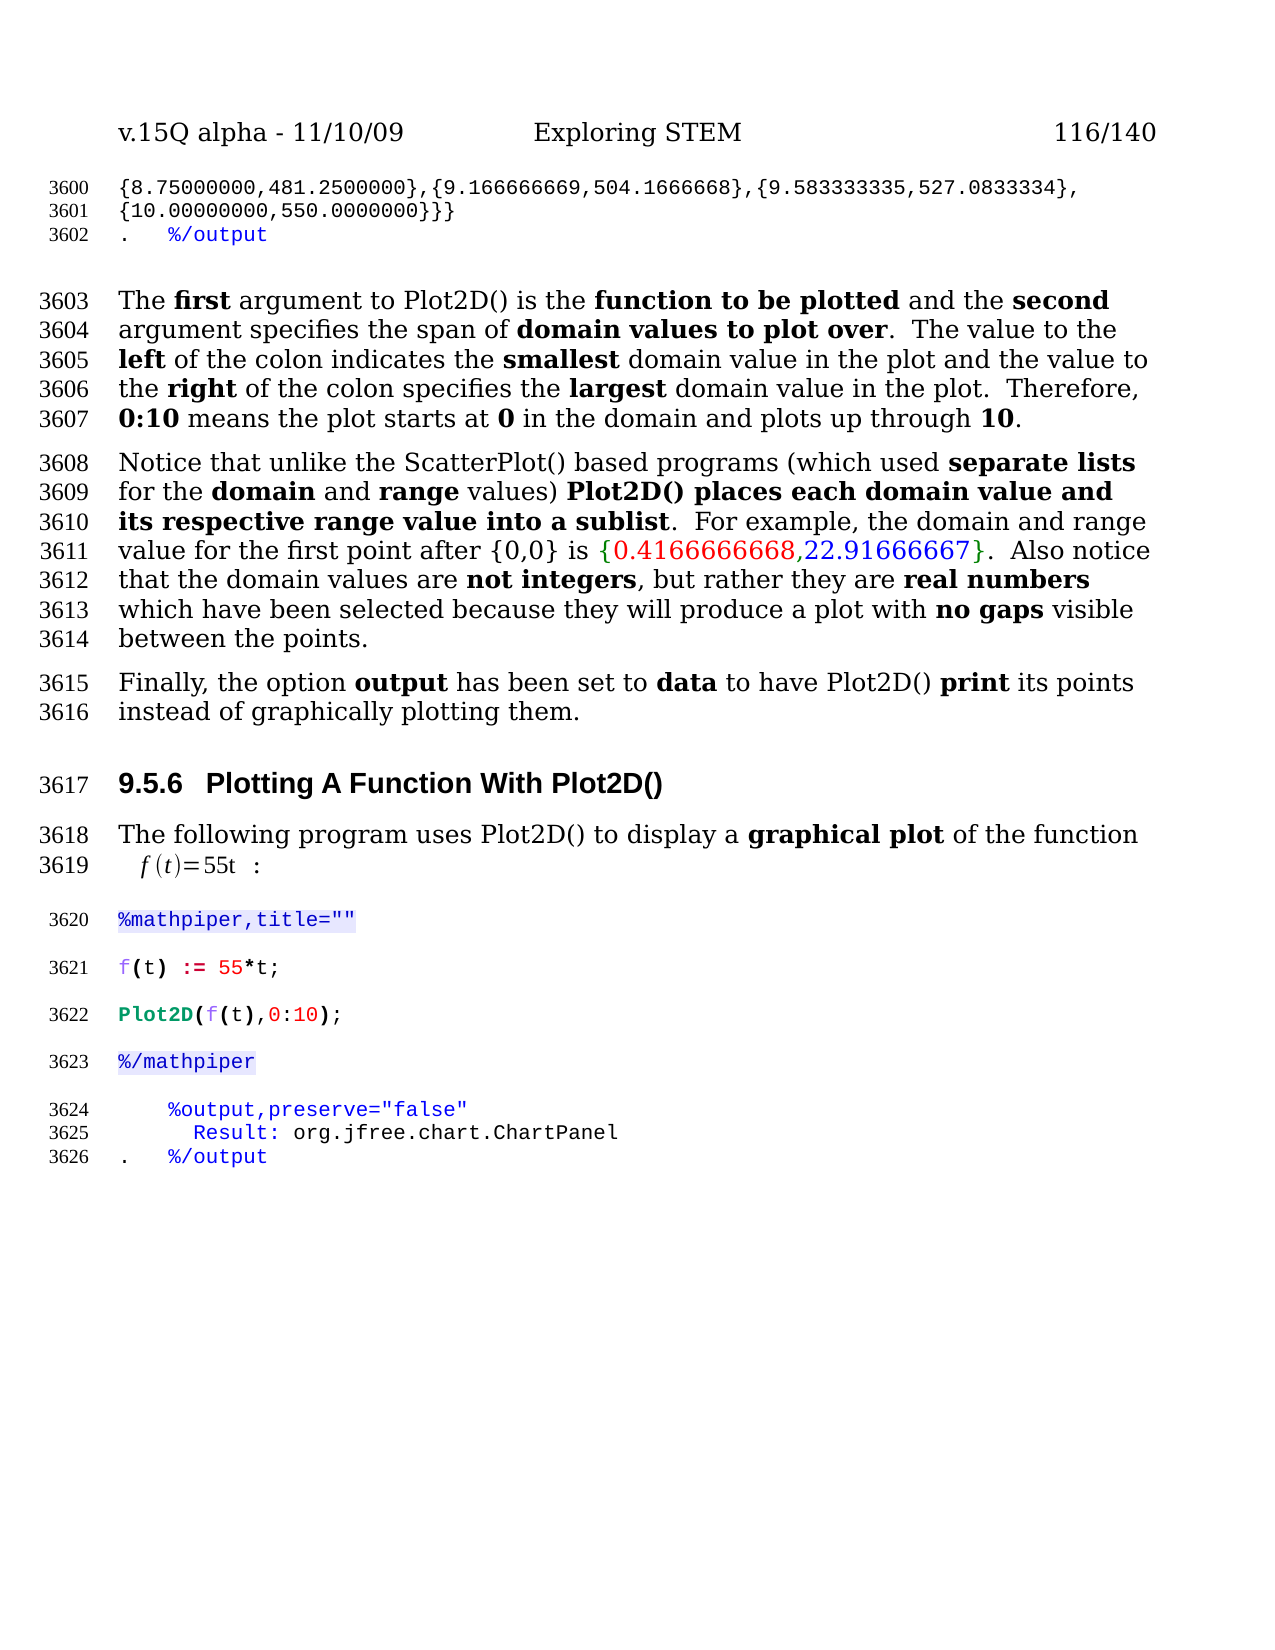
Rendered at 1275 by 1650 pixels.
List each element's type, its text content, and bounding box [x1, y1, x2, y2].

text Notice that unlike the ScatterPlot() based programs (which used separate lists for the domain and range values) Plot2D() places each domain value and its respective range value into a sublist. For example, the domain and range value for the first point after {0,0} is {0.4166666668,22.91666667}. Also notice that the domain values are not integers, but rather they are real numbers which have been selected because they will produce a plot with no gaps visible between the points. [118, 448, 1157, 653]
text Plot2D(f(t),0:10); [118, 1004, 1157, 1028]
text %mathpiper,title="" [118, 909, 1157, 933]
text . %/output [118, 224, 1157, 248]
text %output,preserve="false" [118, 1099, 1157, 1122]
text {8.75000000,481.2500000},{9.166666669,504.1666668},{9.583333335,527.0833334},{10.00000000,550.0000000}}} [118, 177, 1157, 224]
text %/mathpiper [118, 1051, 1157, 1075]
text The following program uses Plot2D() to display a graphical plot of the function: [118, 820, 1157, 880]
text Result: org.jfree.chart.ChartPanel [118, 1122, 1157, 1146]
text Finally, the option output has been set to data to have Plot2D() print its points instead of graphically plotting them. [118, 668, 1157, 727]
text The first argument to Plot2D() is the function to be plotted and the second argument specifies the span of domain values to plot over. The value to the left of the colon indicates the smallest domain value in the plot and the value to the right of the colon specifies the largest domain value in the plot. Therefore, 0:10 means the plot starts at 0 in the domain and plots up through 10. [118, 286, 1157, 433]
subtitle Plotting A Function With Plot2D() [118, 766, 1157, 799]
text . %/output [118, 1146, 1157, 1169]
text f(t) := 55*t; [118, 957, 1157, 980]
